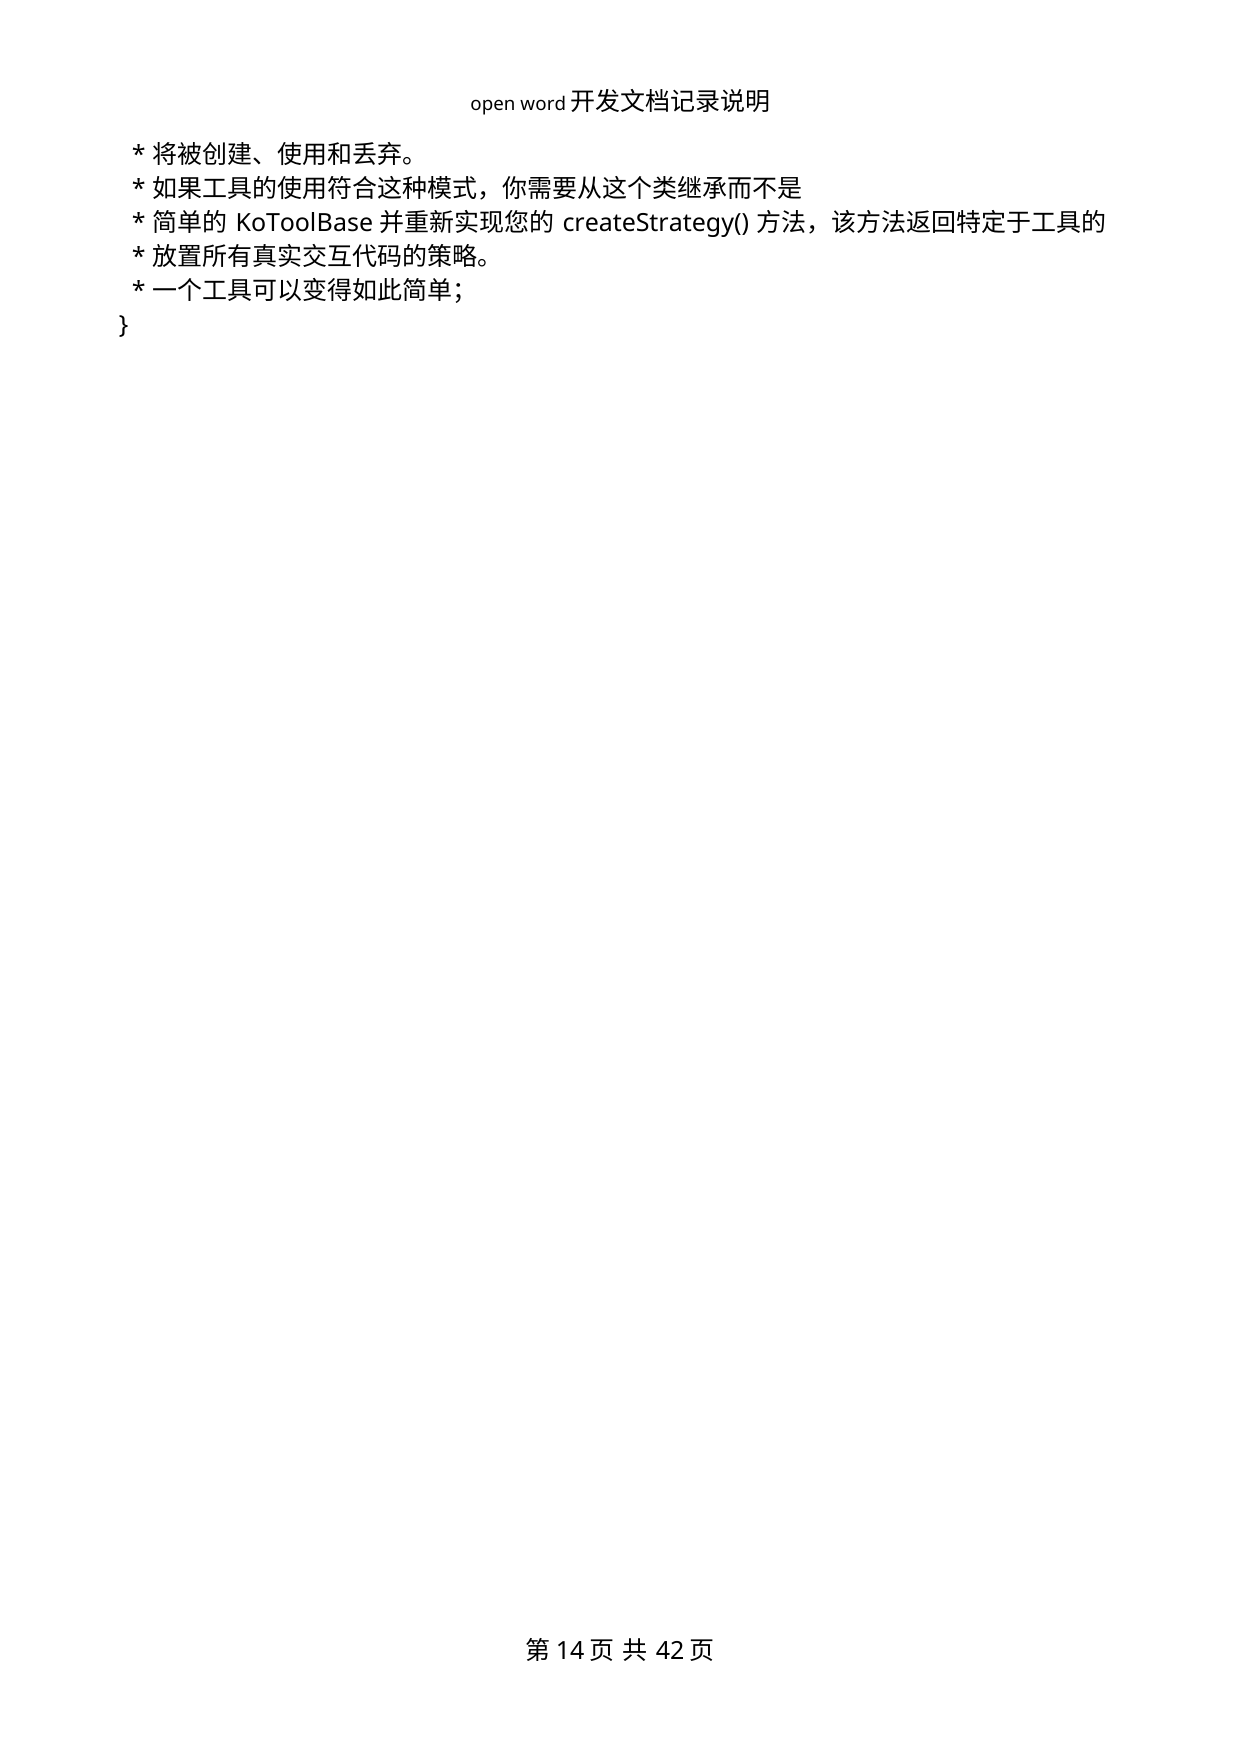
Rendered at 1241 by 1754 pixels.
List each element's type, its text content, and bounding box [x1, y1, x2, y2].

text * 将被创建、使用和丢弃。 [119, 137, 1121, 171]
text * 简单的 KoToolBase 并重新实现您的 createStrategy() 方法，该方法返回特定于工具的 [119, 205, 1121, 239]
text * 放置所有真实交互代码的策略。 [119, 239, 1121, 273]
text * 如果工具的使用符合这种模式，你需要从这个类继承而不是 [119, 171, 1121, 205]
text } [119, 307, 1121, 341]
text * 一个工具可以变得如此简单； [119, 273, 1121, 307]
